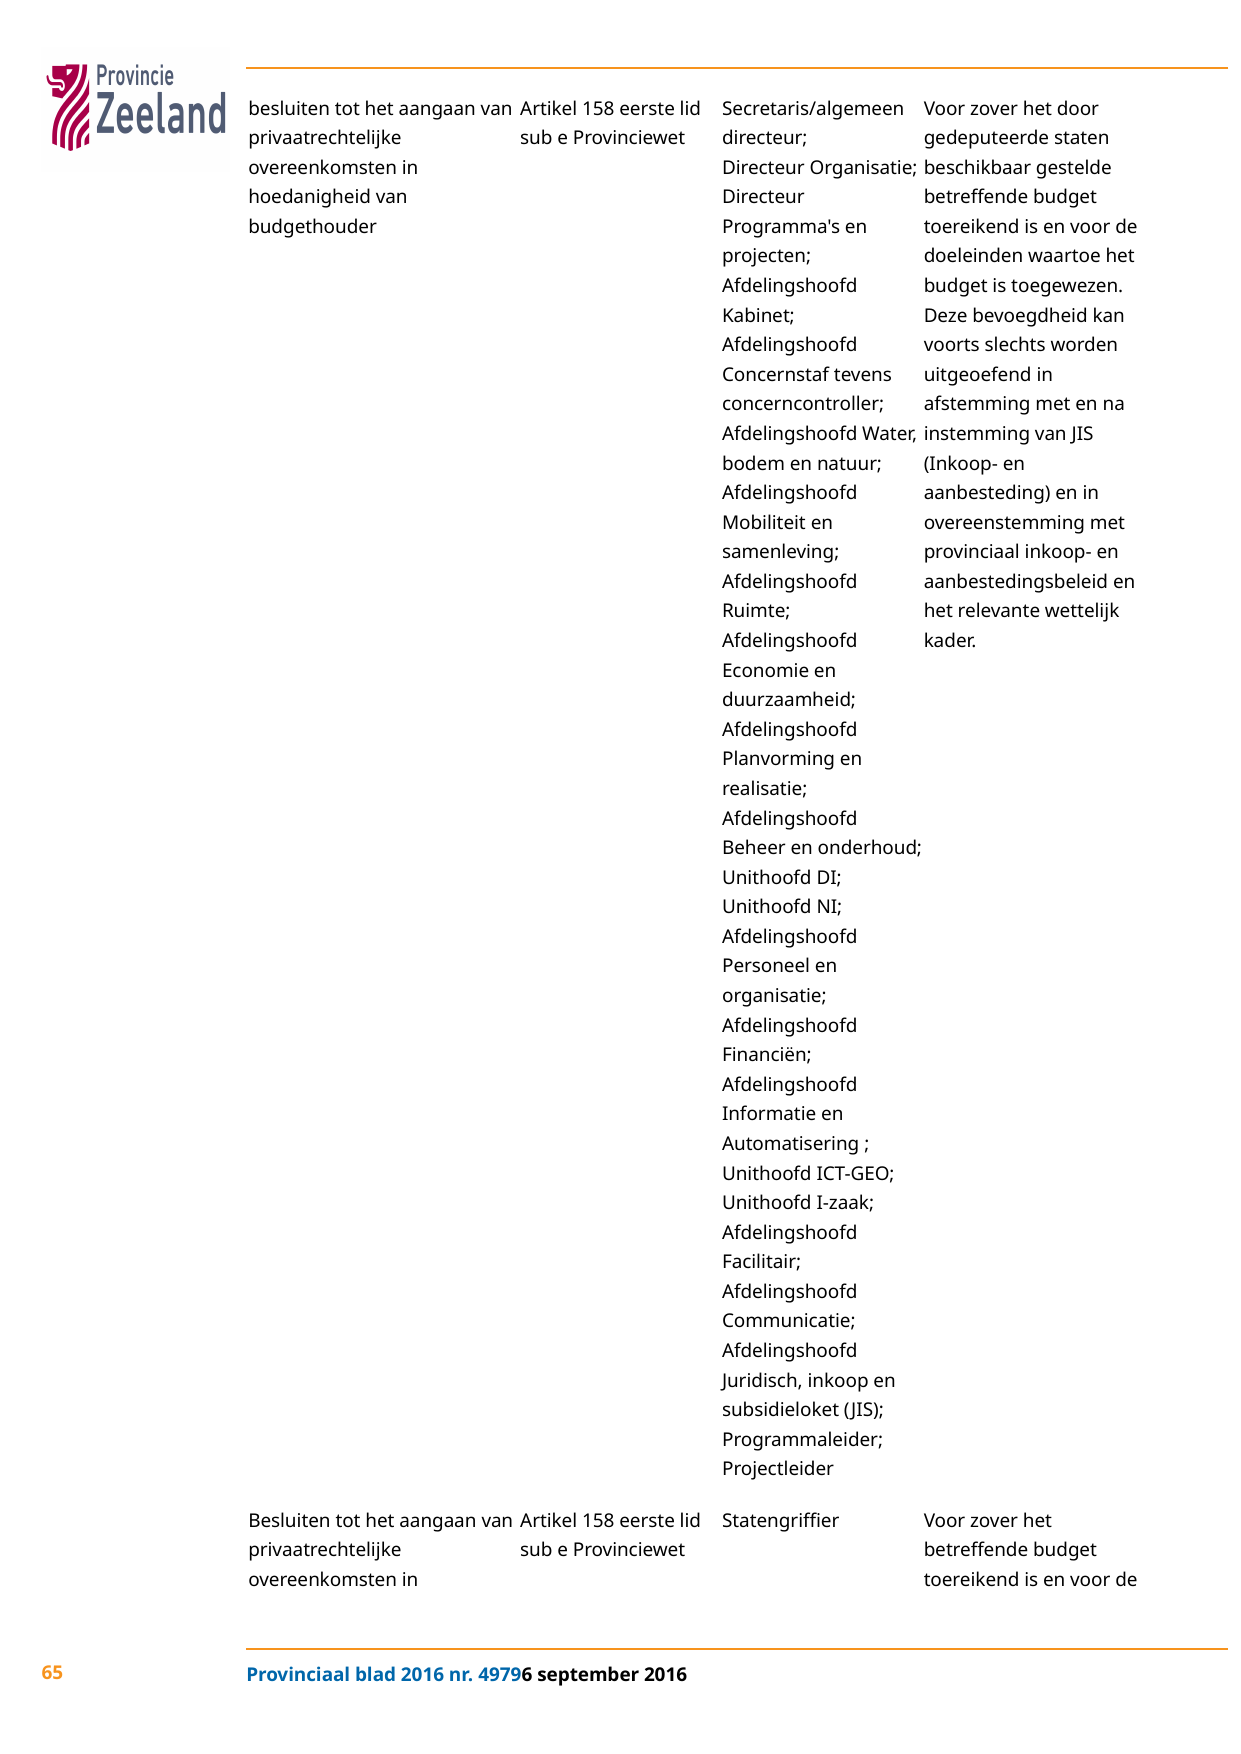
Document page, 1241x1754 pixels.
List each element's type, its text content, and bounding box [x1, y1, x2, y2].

table_cell [520, 1481, 722, 1507]
table_cell Statengriffier [722, 1507, 923, 1592]
table_cell besluiten tot het aangaan van privaatrechtelijke overeenkomsten in hoedanigheid van budgethouder [248, 95, 520, 1481]
table_cell Besluiten tot het aangaan van privaatrechtelijke overeenkomsten in [248, 1507, 520, 1592]
table_cell Secretaris/algemeen directeur; Directeur Organisatie; Directeur Programma's en projecten; Afdelingshoofd Kabinet; Afdelingshoofd Concernstaf tevens concerncontroller; Afdelingshoofd Water, bodem en natuur; Afdelingshoofd Mobiliteit en samenleving; Afdelingshoofd Ruimte; Afdelingshoofd Economie en duurzaamheid; Afdelingshoofd Planvorming en realisatie; Afdelingshoofd Beheer en onderhoud; Unithoofd DI; Unithoofd NI; Afdelingshoofd Personeel en organisatie; Afdelingshoofd Financiën; Afdelingshoofd Informatie en Automatisering ; Unithoofd ICT-GEO; Unithoofd I-zaak; Afdelingshoofd Facilitair; Afdelingshoofd Communicatie; Afdelingshoofd Juridisch, inkoop en subsidieloket (JIS); Programmaleider; Projectleider [722, 95, 923, 1481]
picture [41, 47, 231, 172]
table_cell [248, 1481, 520, 1507]
table_cell Artikel 158 eerste lid sub e Provinciewet [520, 1507, 722, 1592]
table_cell [924, 1481, 1152, 1507]
table_cell Voor zover het betreffende budget toereikend is en voor de [924, 1507, 1152, 1592]
table_cell Voor zover het door gedeputeerde staten beschikbaar gestelde betreffende budget toereikend is en voor de doeleinden waartoe het budget is toegewezen. Deze bevoegdheid kan voorts slechts worden uitgeoefend in afstemming met en na instemming van JIS (Inkoop- en aanbesteding) en in overeenstemming met provinciaal inkoop- en aanbestedingsbeleid en het relevante wettelijk kader. [924, 95, 1152, 1481]
table_cell [722, 1481, 923, 1507]
table_cell Artikel 158 eerste lid sub e Provinciewet [520, 95, 722, 1481]
